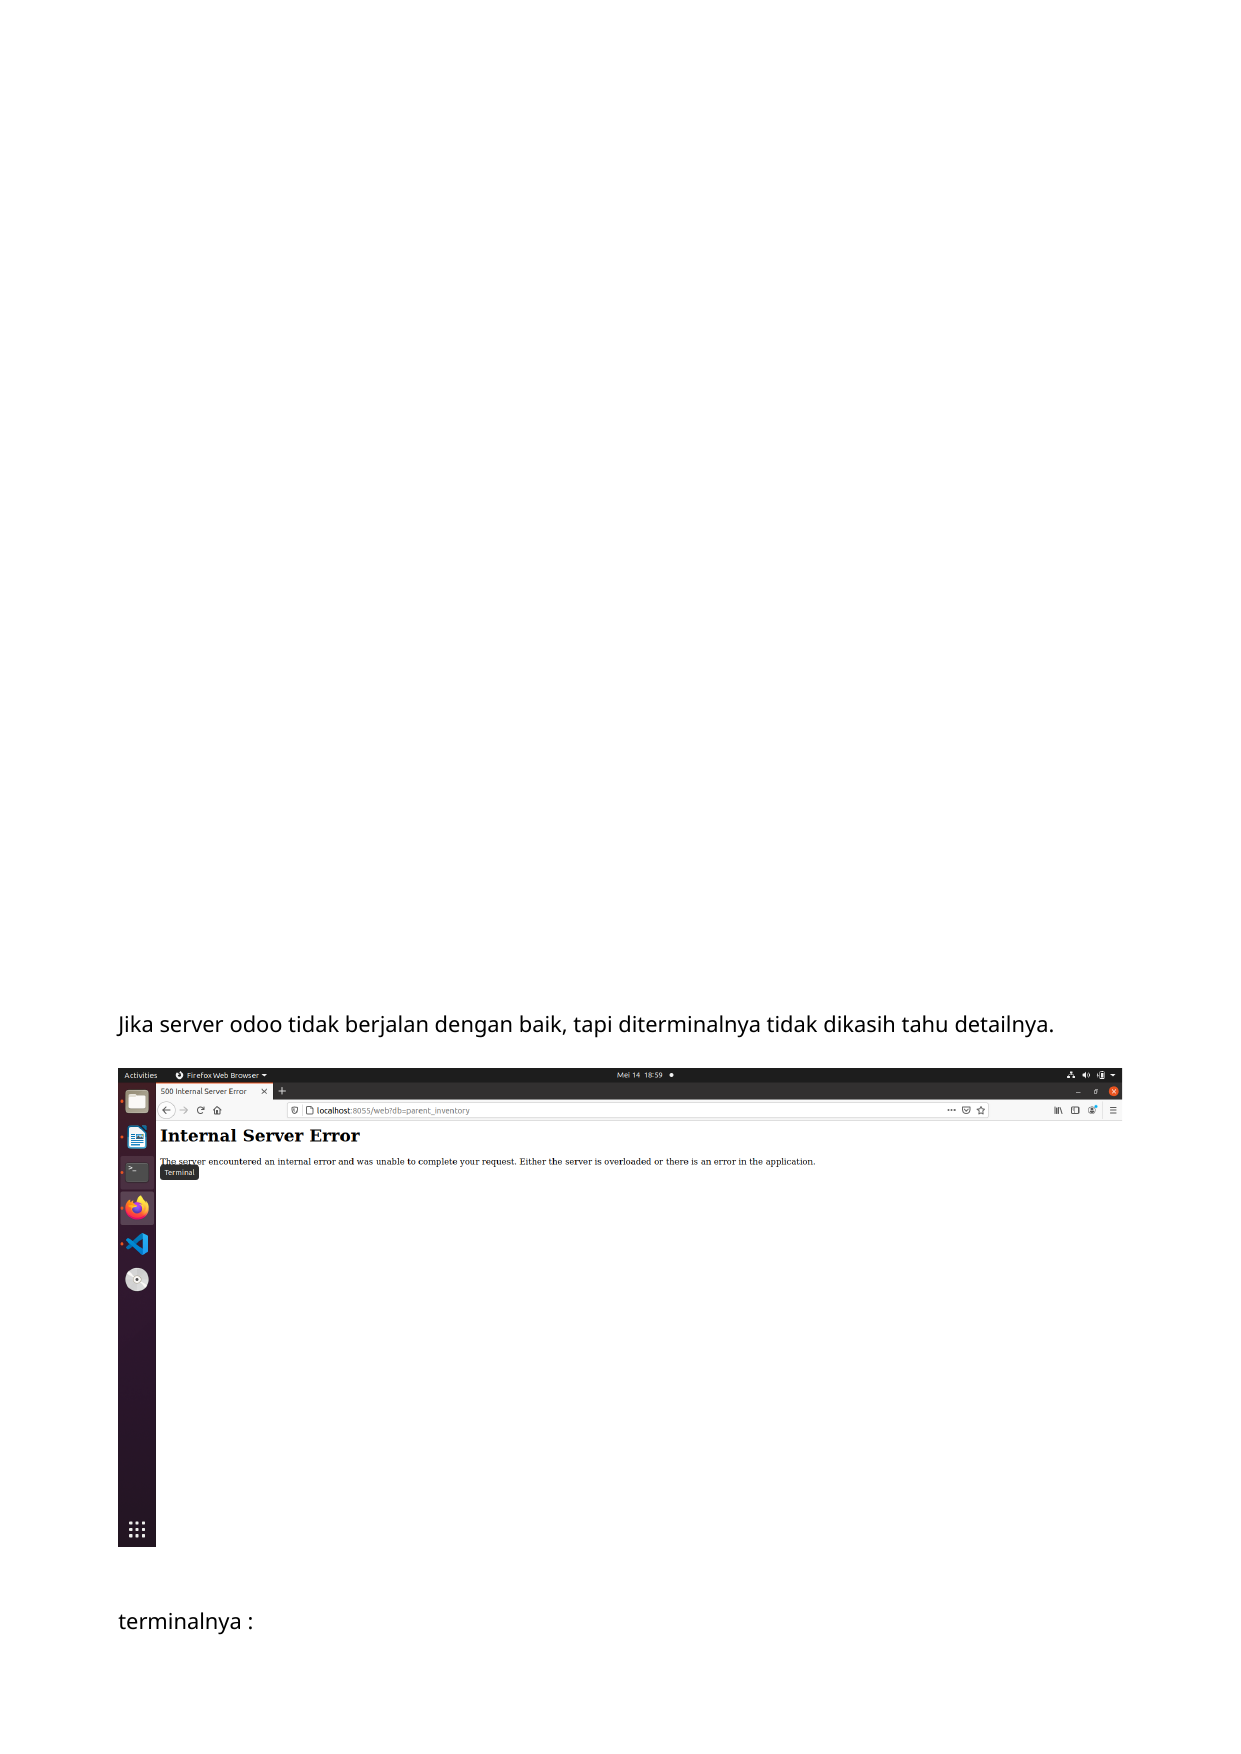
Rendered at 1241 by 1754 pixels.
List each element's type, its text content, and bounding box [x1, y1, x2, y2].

picture [118, 1068, 1123, 1547]
text Jika server odoo tidak berjalan dengan baik, tapi diterminalnya tidak dikasih tahu detailnya. [118, 1009, 1122, 1038]
text terminalnya : [118, 1606, 1122, 1635]
